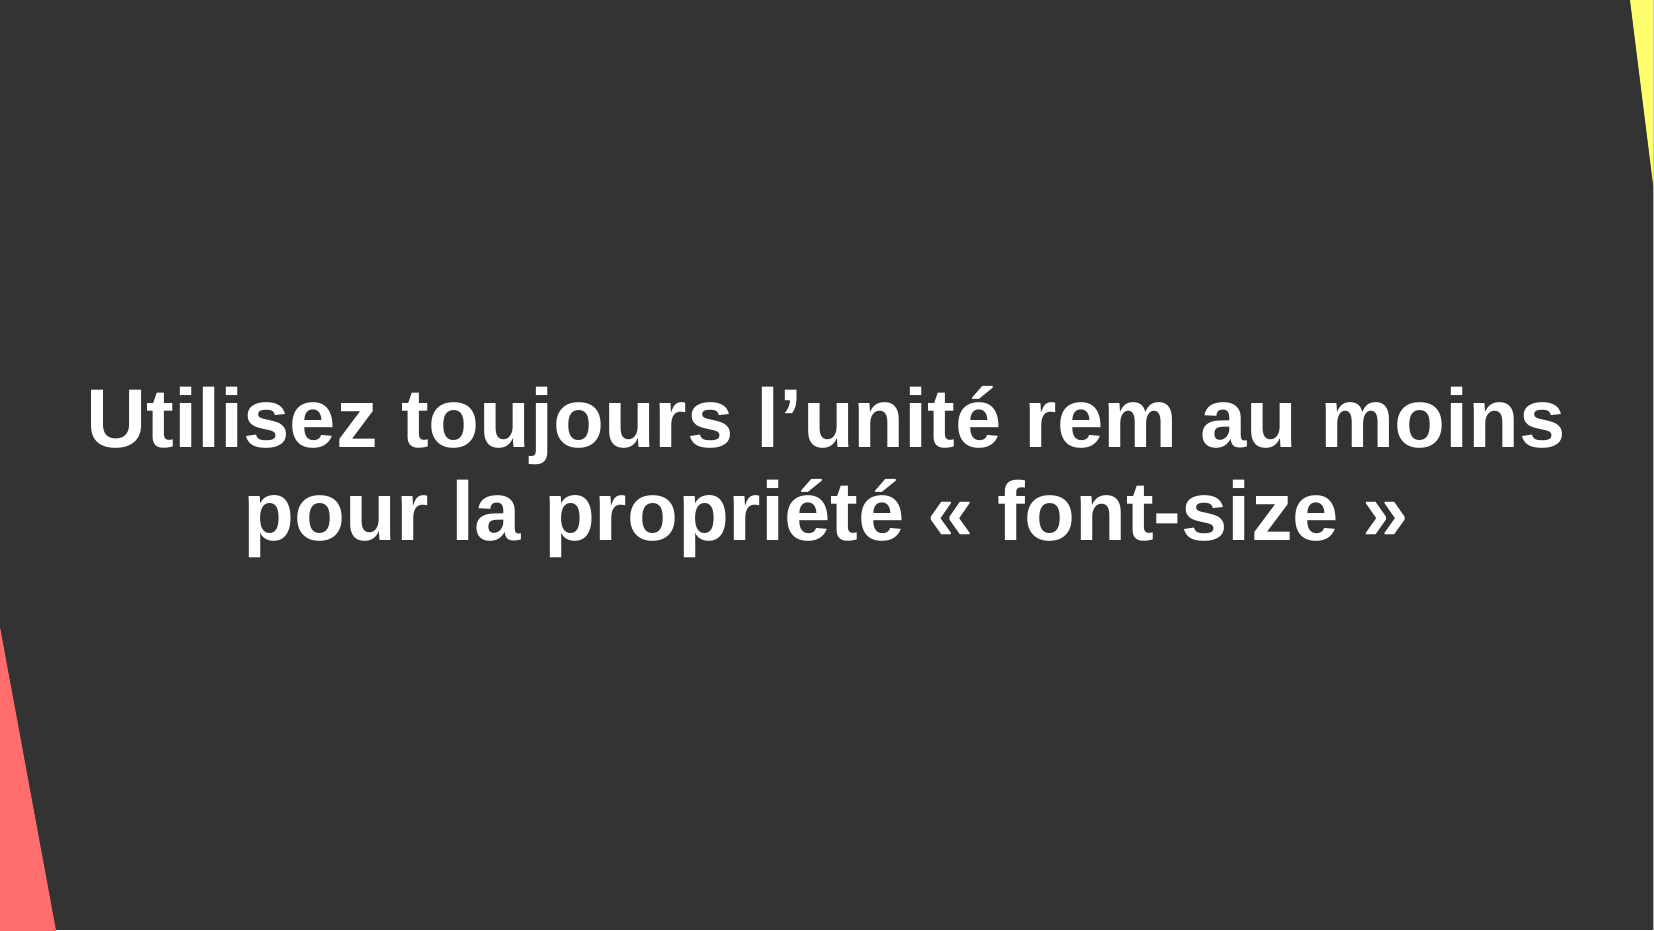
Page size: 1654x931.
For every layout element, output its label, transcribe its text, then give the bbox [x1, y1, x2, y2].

title Utilisez toujours l’unité rem au moins pour la propriété « font-size » [82, 372, 1571, 559]
text_box [1630, 0, 1654, 192]
text_box [0, 627, 57, 931]
